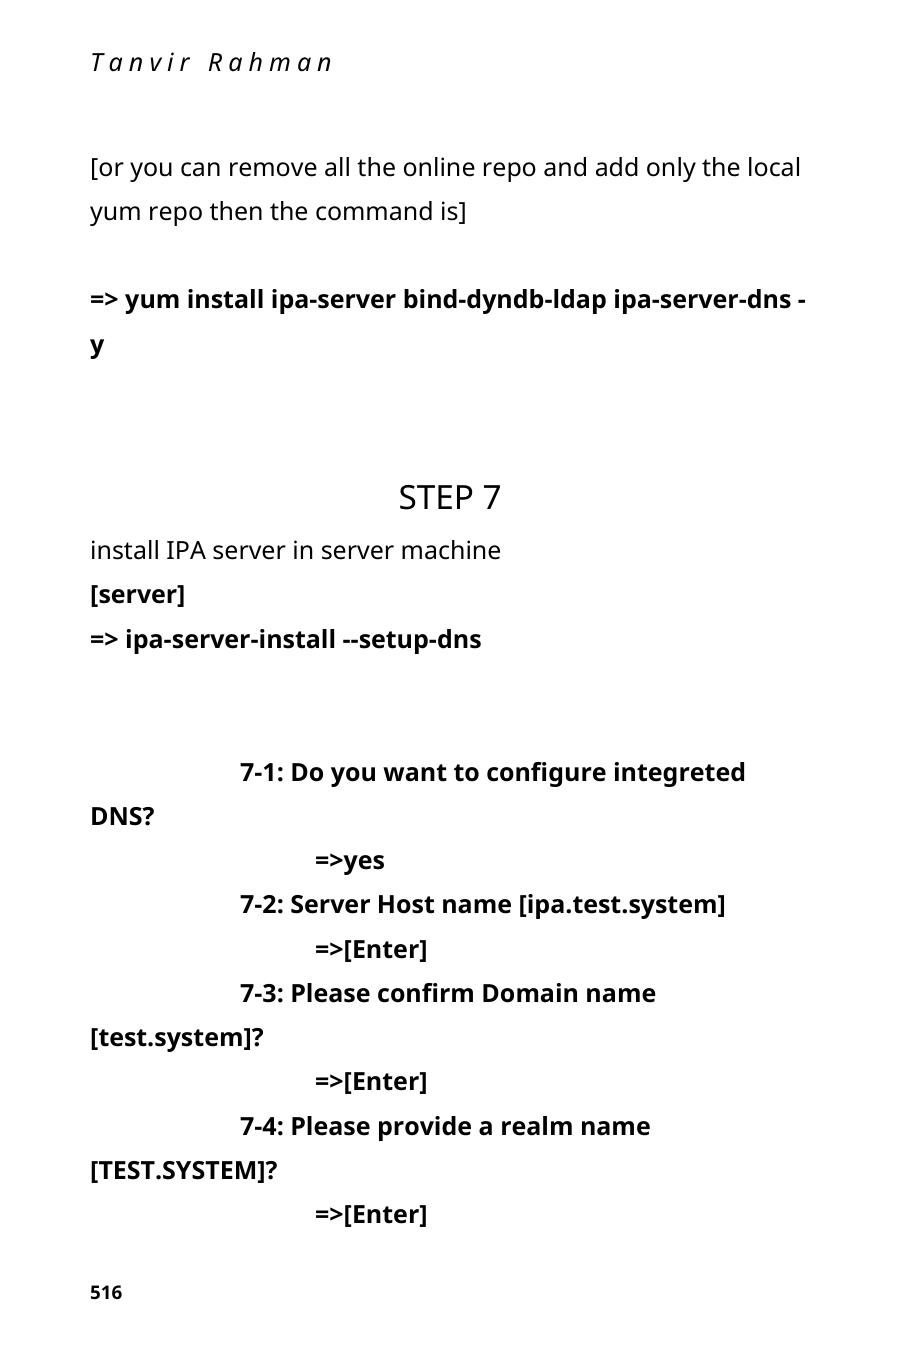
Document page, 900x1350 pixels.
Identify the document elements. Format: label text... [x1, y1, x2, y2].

text =>yes [90, 843, 810, 877]
text => yum install ipa-server bind-dyndb-ldap ipa-server-dns -y [90, 282, 810, 360]
text STEP 7 [90, 474, 810, 519]
text 7-1: Do you want to configure integreted DNS? [90, 754, 810, 832]
text [or you can remove all the online repo and add only the local yum repo then the command is] [90, 149, 810, 228]
text [server] [90, 577, 810, 611]
text 7-3: Please confirm Domain name [test.system]? [90, 976, 810, 1054]
text =>[Enter] [90, 1197, 810, 1231]
text =>[Enter] [90, 931, 810, 965]
text => ipa-server-install --setup-dns [90, 621, 810, 655]
text 7-2: Server Host name [ipa.test.system] [90, 887, 810, 921]
text =>[Enter] [90, 1064, 810, 1098]
text 7-4: Please provide a realm name [TEST.SYSTEM]? [90, 1108, 810, 1187]
text install IPA server in server machine [90, 533, 810, 567]
